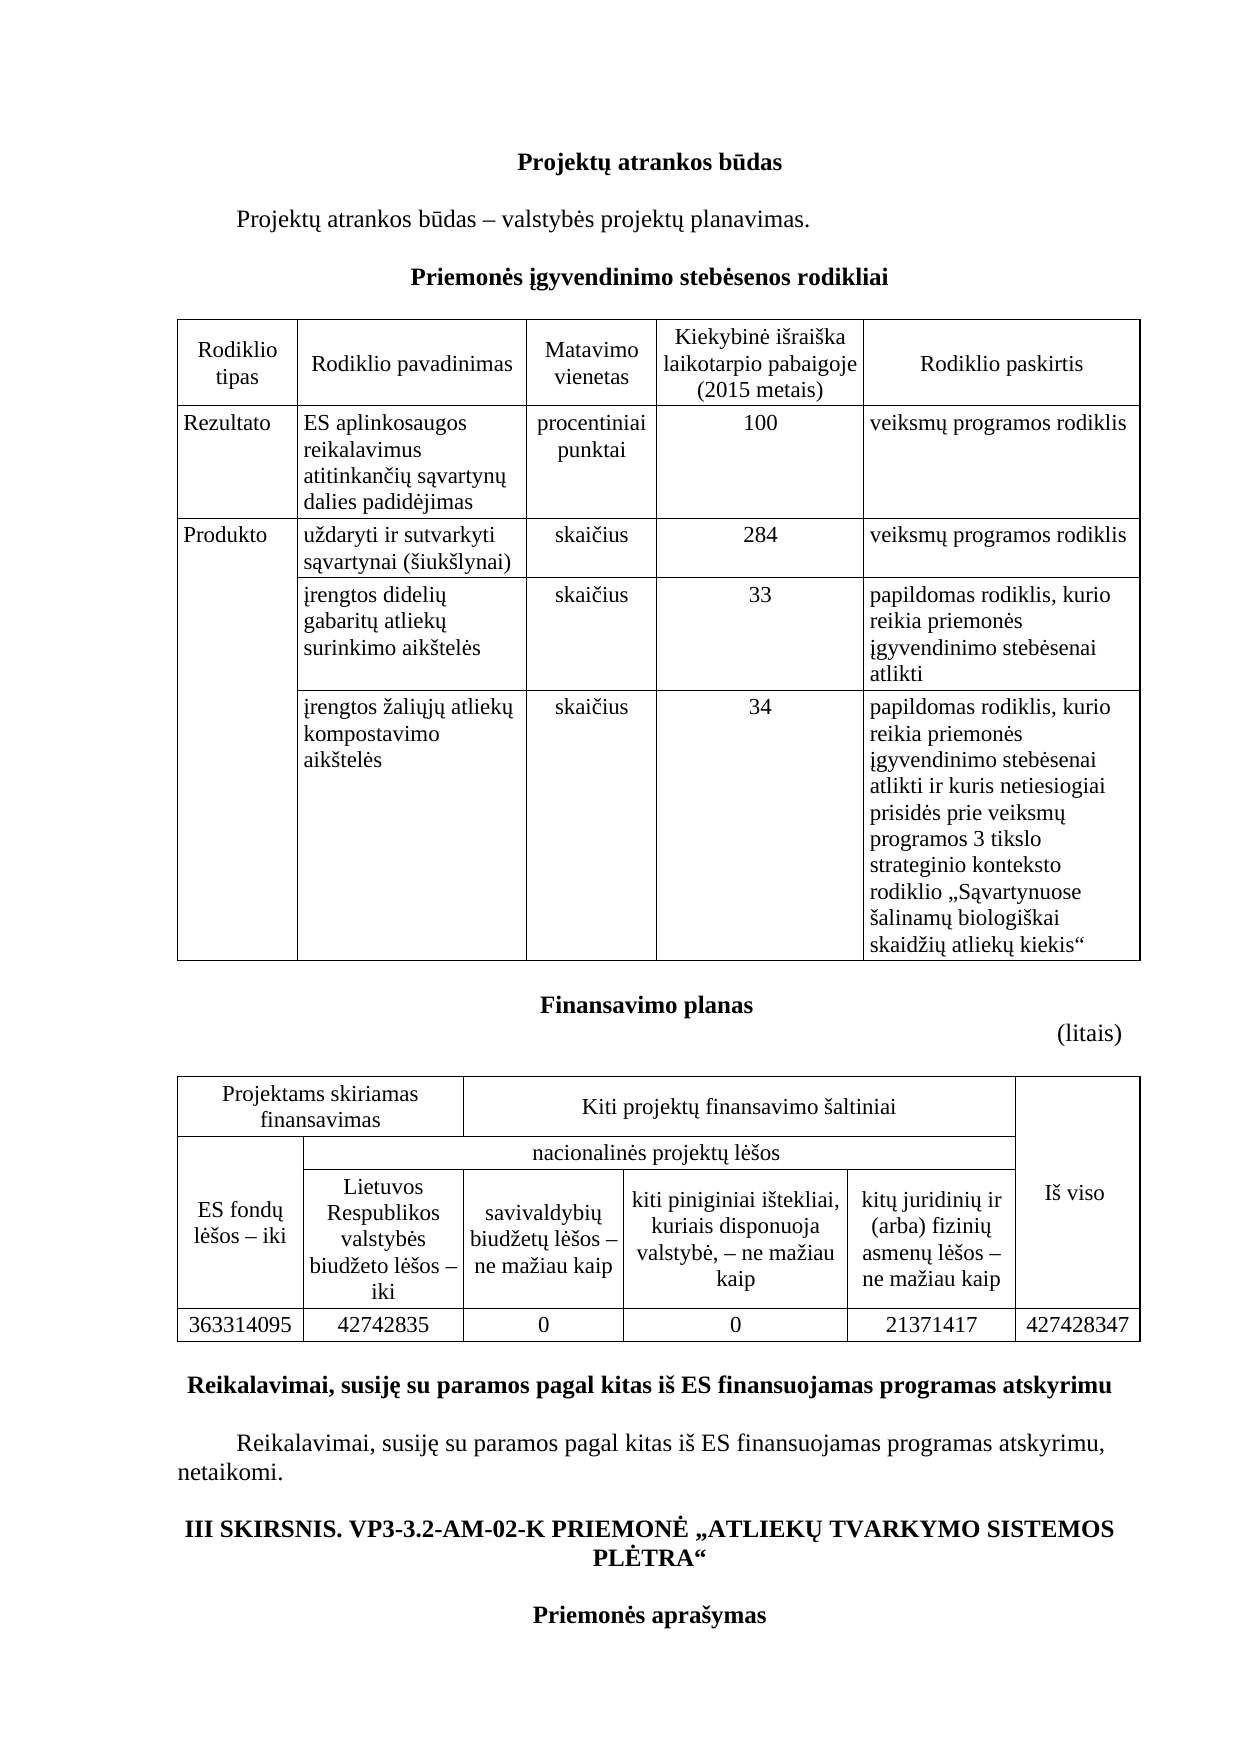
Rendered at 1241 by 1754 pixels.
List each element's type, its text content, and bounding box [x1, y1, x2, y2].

table_cell veiksmų programos rodiklis [864, 519, 1139, 577]
table_cell papildomas rodiklis, kurio reikia priemonės įgyvendinimo stebėsenai atlikti [864, 578, 1139, 689]
table_header Matavimo vienetas [527, 320, 656, 405]
table_cell įrengtos didelių gabaritų atliekų surinkimo aikštelės [298, 578, 526, 689]
table_header Rodiklio paskirtis [864, 320, 1139, 405]
table_cell nacionalinės projektų lėšos [304, 1137, 1015, 1169]
text Projektų atrankos būdas – valstybės projektų planavimas. [177, 204, 1122, 233]
table_header Rodiklio pavadinimas [298, 320, 526, 405]
table_cell procentiniai punktai [527, 406, 656, 518]
table_cell 33 [657, 578, 863, 689]
table_cell 34 [657, 691, 863, 960]
table_header Projektams skiriamas finansavimas [178, 1077, 463, 1136]
table_cell 0 [624, 1309, 847, 1341]
table_cell Produkto [178, 519, 297, 960]
table_cell Lietuvos Respublikos valstybės biudžeto lėšos – iki [304, 1170, 463, 1307]
table_header Kiekybinė išraiška laikotarpio pabaigoje (2015 metais) [657, 320, 863, 405]
table_header Kiti projektų finansavimo šaltiniai [464, 1077, 1015, 1136]
table_header Iš viso [1016, 1077, 1139, 1307]
table_cell ES aplinkosaugos reikalavimus atitinkančių sąvartynų dalies padidėjimas [298, 406, 526, 518]
table_cell 100 [657, 406, 863, 518]
table_cell skaičius [527, 691, 656, 960]
table_cell 363314095 [178, 1309, 303, 1341]
text Priemonės įgyvendinimo stebėsenos rodikliai [177, 262, 1122, 291]
text (litais) [177, 1018, 1122, 1047]
table_cell kiti piniginiai ištekliai, kuriais disponuoja valstybė, – ne mažiau kaip [624, 1170, 847, 1307]
table_cell kitų juridinių ir (arba) fizinių asmenų lėšos – ne mažiau kaip [848, 1170, 1015, 1307]
text Reikalavimai, susiję su paramos pagal kitas iš ES finansuojamas programas atskyrimu, netaikomi. [177, 1428, 1122, 1485]
table_cell 21371417 [848, 1309, 1015, 1341]
text Finansavimo planas [177, 990, 1122, 1018]
table_cell uždaryti ir sutvarkyti sąvartynai (šiukšlynai) [298, 519, 526, 577]
table_header Rodiklio tipas [178, 320, 297, 405]
text Priemonės aprašymas [177, 1600, 1122, 1629]
table_cell papildomas rodiklis, kurio reikia priemonės įgyvendinimo stebėsenai atlikti ir kuris netiesiogiai prisidės prie veiksmų programos 3 tikslo strateginio konteksto rodiklio „Sąvartynuose šalinamų biologiškai skaidžių atliekų kiekis“ [864, 691, 1139, 960]
table_cell 284 [657, 519, 863, 577]
table_cell Rezultato [178, 406, 297, 518]
table_cell veiksmų programos rodiklis [864, 406, 1139, 518]
table_cell skaičius [527, 519, 656, 577]
table_cell 0 [464, 1309, 623, 1341]
table_cell 42742835 [304, 1309, 463, 1341]
text Reikalavimai, susiję su paramos pagal kitas iš ES finansuojamas programas atskyrimu [177, 1370, 1122, 1399]
table_cell savivaldybių biudžetų lėšos – ne mažiau kaip [464, 1170, 623, 1307]
text Projektų atrankos būdas [177, 147, 1122, 176]
table_cell 427428347 [1016, 1309, 1139, 1341]
table_cell ES fondų lėšos – iki [178, 1137, 303, 1307]
table_cell skaičius [527, 578, 656, 689]
table_cell įrengtos žaliųjų atliekų kompostavimo aikštelės [298, 691, 526, 960]
text III SKIRSNIS. VP3-3.2-AM-02-K PRIEMONĖ „ATLIEKŲ TVARKYMO SISTEMOS PLĖTRA“ [177, 1514, 1122, 1572]
